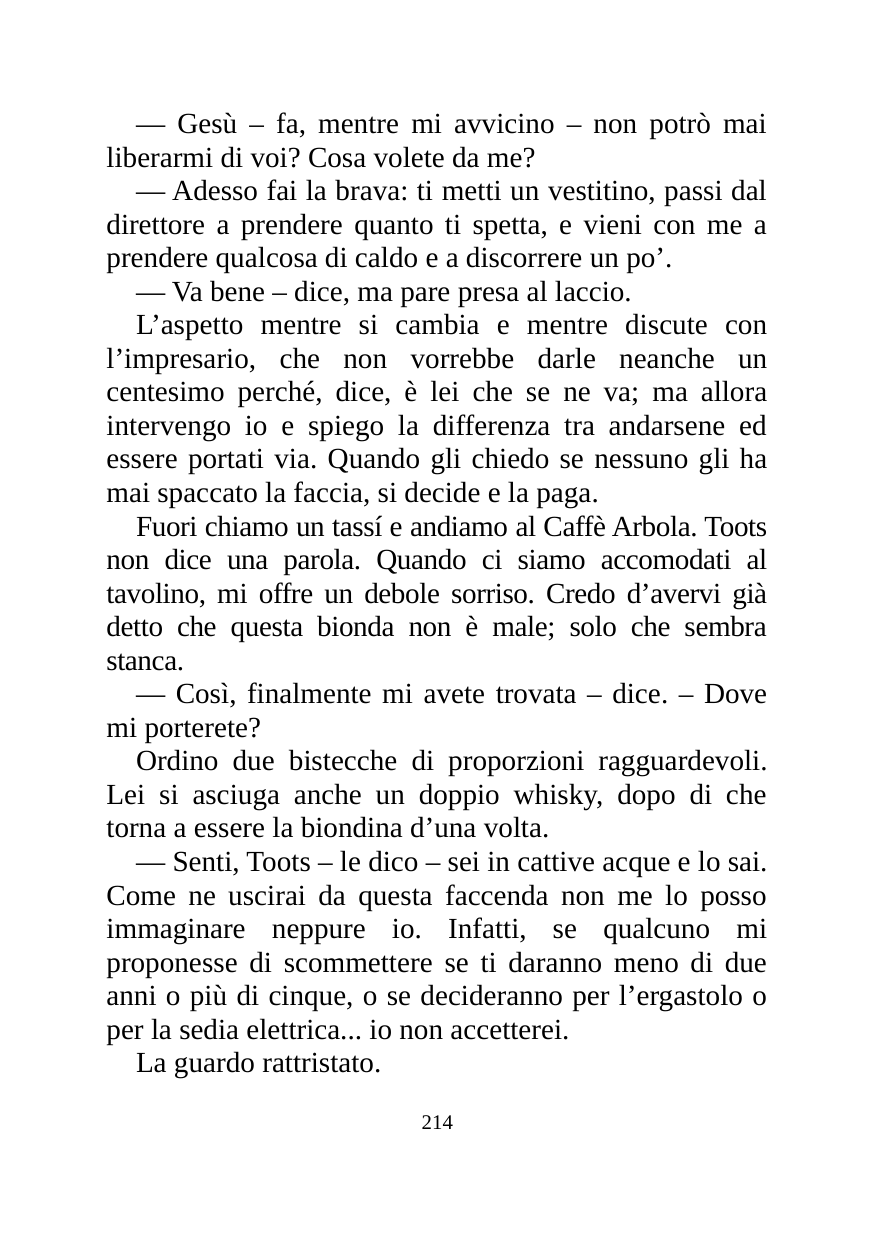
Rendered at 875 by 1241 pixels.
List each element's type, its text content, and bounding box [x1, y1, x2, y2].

text — Senti, Toots – le dico – sei in cattive acque e lo sai. Come ne uscirai da questa faccenda non me lo posso immaginare neppure io. Infatti, se qualcuno mi proponesse di scommettere se ti daranno meno di due anni o più di cinque, o se decideranno per l’ergastolo o per la sedia elettrica... io non accetterei. [106, 844, 768, 1045]
text Fuori chiamo un tassí e andiamo al Caffè Arbola. Toots non dice una parola. Quando ci siamo accomodati al tavolino, mi offre un debole sorriso. Credo d’avervi già detto che questa bionda non è male; solo che sembra stanca. [106, 509, 768, 676]
text La guardo rattristato. [106, 1045, 768, 1079]
text Ordino due bistecche di proporzioni ragguardevoli. Lei si asciuga anche un doppio whisky, dopo di che torna a essere la biondina d’una volta. [106, 743, 768, 844]
text — Adesso fai la brava: ti metti un vestitino, passi dal direttore a prendere quanto ti spetta, e vieni con me a prendere qualcosa di caldo e a discorrere un po’. [106, 173, 768, 274]
text L’aspetto mentre si cambia e mentre discute con l’impresario, che non vorrebbe darle neanche un centesimo perché, dice, è lei che se ne va; ma allora intervengo io e spiego la differenza tra andarsene ed essere portati via. Quando gli chiedo se nessuno gli ha mai spaccato la faccia, si decide e la paga. [106, 307, 768, 509]
text — Così, finalmente mi avete trovata – dice. – Dove mi porterete? [106, 676, 768, 743]
text — Va bene – dice, ma pare presa al laccio. [106, 274, 768, 307]
text — Gesù – fa, mentre mi avvicino – non potrò mai liberarmi di voi? Cosa volete da me? [106, 106, 768, 173]
